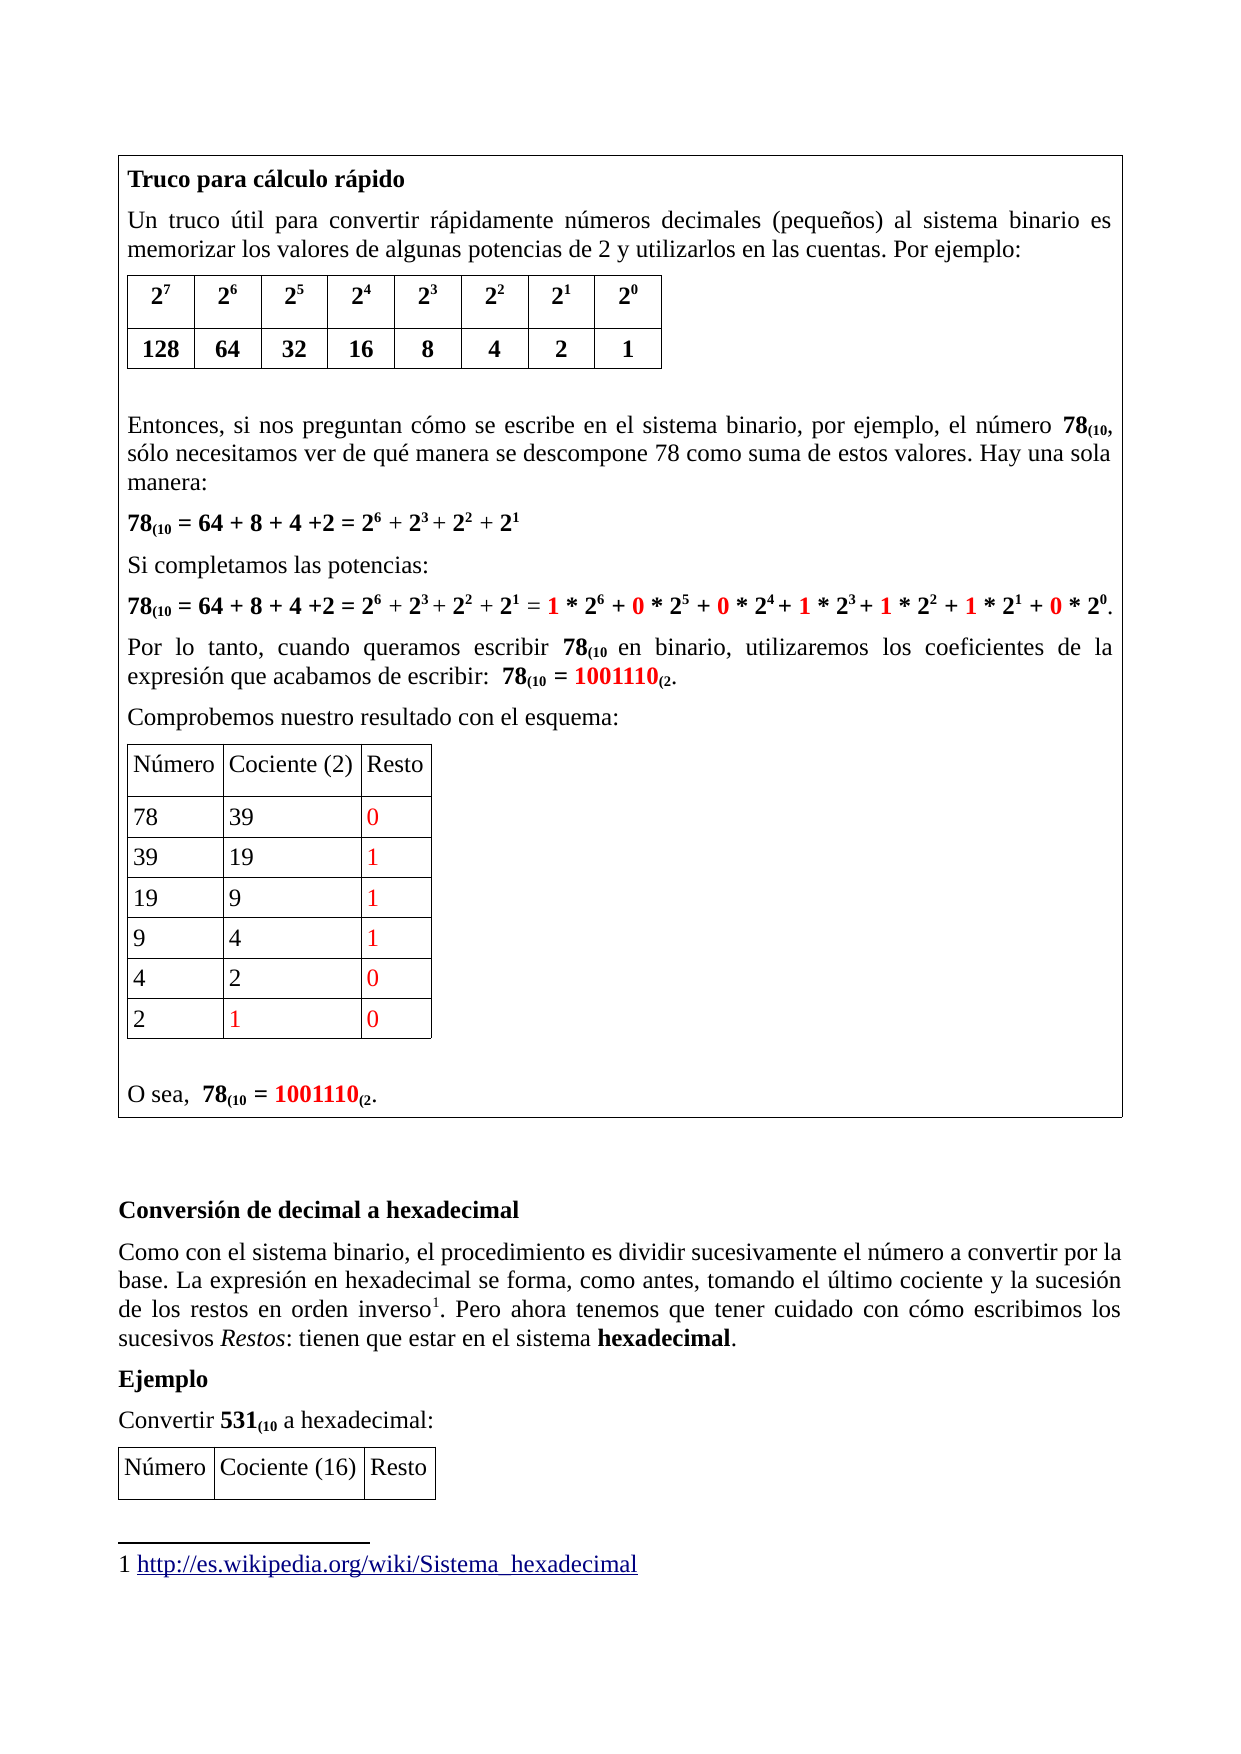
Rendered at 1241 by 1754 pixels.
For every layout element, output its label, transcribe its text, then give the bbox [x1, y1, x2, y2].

table_header 24 [328, 276, 394, 328]
table_header Número [128, 745, 223, 796]
text Por lo tanto, cuando queramos escribir 78(10 en binario, utilizaremos los coeficientes de la expresión que acabamos de escribir: 78(10 = 1001110(2. [127, 632, 1113, 690]
text Entonces, si nos preguntan cómo se escribe en el sistema binario, por ejemplo, el número 78(10, sólo necesitamos ver de qué manera se descompone 78 como suma de estos valores. Hay una sola manera: [127, 410, 1113, 496]
subtitle Conversión de decimal a hexadecimal [118, 1195, 1122, 1224]
table_cell 9 [224, 878, 361, 917]
text Ejemplo [118, 1364, 1122, 1393]
text Un truco útil para convertir rápidamente números decimales (pequeños) al sistema binario es memorizar los valores de algunas potencias de 2 y utilizarlos en las cuentas. Por ejemplo: [127, 205, 1113, 263]
table_cell 4 [462, 329, 528, 368]
table_cell 4 [128, 959, 223, 998]
text 78(10 = 64 + 8 + 4 +2 = 26 + 23 + 22 + 21 [127, 508, 1113, 537]
table_header 22 [462, 276, 528, 328]
table_cell 32 [262, 329, 327, 368]
table_header 21 [529, 276, 594, 328]
text 78(10 = 64 + 8 + 4 +2 = 26 + 23 + 22 + 21 = 1 * 26 + 0 * 25 + 0 * 24 + 1 * 23 + 1 * 22 + 1 * 21 + 0 * 20. [127, 591, 1113, 620]
table_cell 9 [128, 918, 223, 957]
table_header Cociente (2) [224, 745, 361, 796]
table_cell 4 [224, 918, 361, 957]
text O sea, 78(10 = 1001110(2. [127, 1079, 1113, 1108]
table_cell 78 [128, 797, 223, 837]
table_cell 0 [362, 797, 431, 837]
table_header Resto [365, 1448, 435, 1499]
table_header 26 [195, 276, 261, 328]
table_header 27 [128, 276, 194, 328]
text Truco para cálculo rápido [127, 164, 1113, 193]
table_cell 19 [224, 838, 361, 877]
table_cell 19 [128, 878, 223, 917]
table_cell 16 [328, 329, 394, 368]
text Si completamos las potencias: [127, 550, 1113, 578]
table_cell 1 [362, 878, 431, 917]
table_cell 2 [224, 959, 361, 998]
table_cell 8 [395, 329, 461, 368]
table_header 23 [395, 276, 461, 328]
table_cell 128 [128, 329, 194, 368]
table_cell 1 [362, 918, 431, 957]
table_cell 2 [529, 329, 594, 368]
table_header Cociente (16) [215, 1448, 364, 1499]
text Como con el sistema binario, el procedimiento es dividir sucesivamente el número a convertir por la base. La expresión en hexadecimal se forma, como antes, tomando el último cociente y la sucesión de los restos en orden inverso. Pero ahora tenemos que tener cuidado con cómo escribimos los sucesivos Restos: tienen que estar en el sistema hexadecimal. [118, 1237, 1122, 1352]
table_cell 39 [224, 797, 361, 837]
text Comprobemos nuestro resultado con el esquema: [127, 702, 1113, 731]
table_header 25 [262, 276, 327, 328]
table_header 20 [595, 276, 661, 328]
text Convertir 531(10 a hexadecimal: [118, 1405, 1122, 1434]
table_cell 39 [128, 838, 223, 877]
table_cell 1 [362, 838, 431, 877]
table_cell 0 [362, 959, 431, 998]
table_header Número [119, 1448, 214, 1499]
table_cell 0 [362, 999, 431, 1038]
text http://es.wikipedia.org/wiki/Sistema_hexadecimal [118, 1549, 1122, 1578]
table_cell 1 [595, 329, 661, 368]
table_cell 64 [195, 329, 261, 368]
table_header Resto [362, 745, 431, 796]
table_cell 2 [128, 999, 223, 1038]
table_cell 1 [224, 999, 361, 1038]
